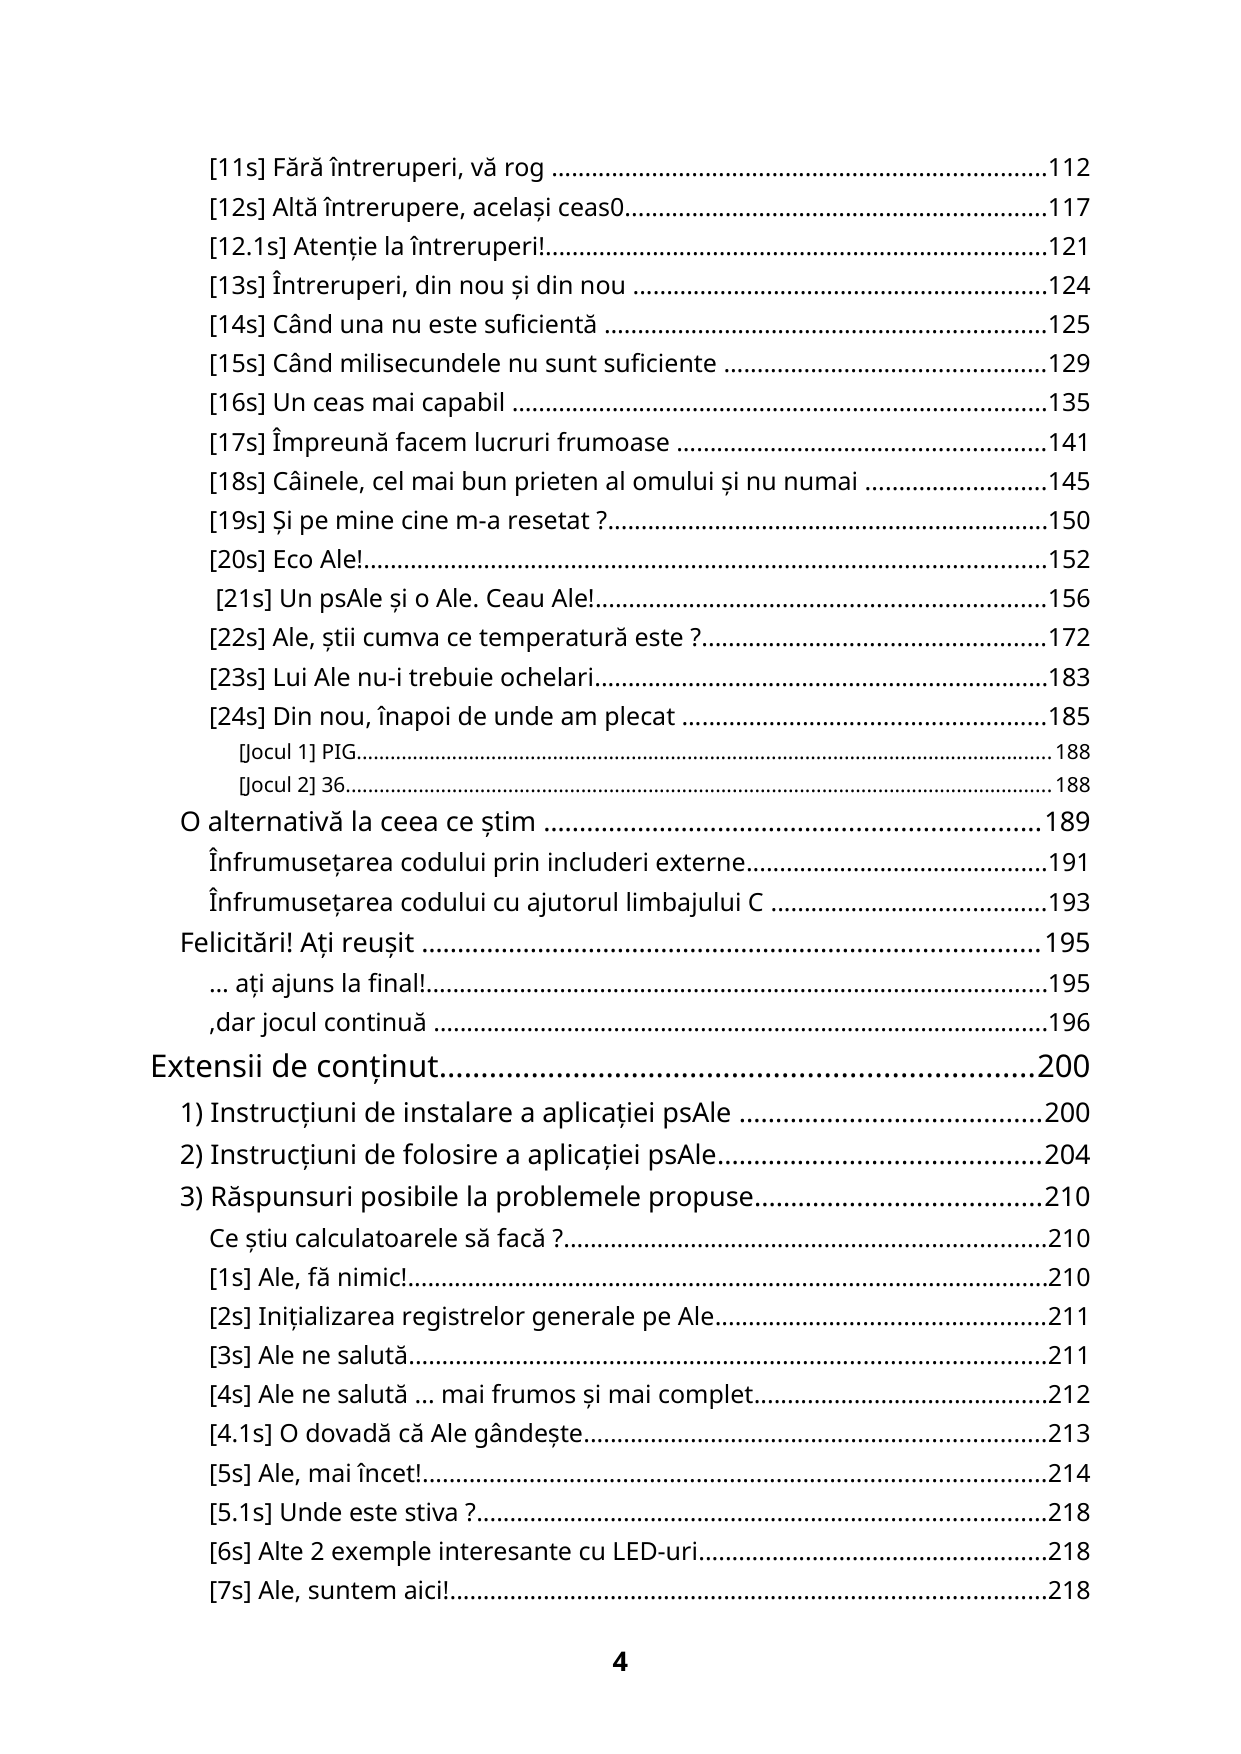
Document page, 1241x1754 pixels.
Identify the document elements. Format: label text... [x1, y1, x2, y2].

text [12.1s] Atenție la întreruperi! 121 [209, 228, 1091, 262]
text 2) Instrucțiuni de folosire a aplicației psAle 204 [179, 1136, 1091, 1172]
text [21s] Un psAle și o Ale. Ceau Ale! 156 [209, 581, 1091, 615]
text [Jocul 2] 36 188 [238, 770, 1091, 798]
text [4.1s] O dovadă că Ale gândește 213 [209, 1416, 1091, 1450]
text [16s] Un ceas mai capabil … 135 [209, 385, 1091, 419]
text [14s] Când una nu este suficientă … 125 [209, 307, 1091, 341]
text [5.1s] Unde este stiva ? 218 [209, 1494, 1091, 1528]
text [20s] Eco Ale! 152 [209, 542, 1091, 576]
text [24s] Din nou, înapoi de unde am plecat … 185 [209, 698, 1091, 732]
text [22s] Ale, știi cumva ce temperatură este ? 172 [209, 620, 1091, 654]
text [13s] Întreruperi, din nou și din nou ... 124 [209, 267, 1091, 302]
text Ce știu calculatoarele să facă ? 210 [209, 1220, 1091, 1254]
text [1s] Ale, fă nimic! 210 [209, 1259, 1091, 1293]
text [17s] Împreună facem lucruri frumoase … 141 [209, 424, 1091, 458]
text [19s] Și pe mine cine m-a resetat ? 150 [209, 502, 1091, 537]
text … ați ajuns la final! 195 [209, 966, 1091, 1000]
text O alternativă la ceea ce știm … 189 [179, 803, 1091, 839]
text [3s] Ale ne salută 211 [209, 1338, 1091, 1372]
text Înfrumusețarea codului cu ajutorul limbajului C 193 [209, 884, 1091, 918]
text [18s] Câinele, cel mai bun prieten al omului și nu numai ... 145 [209, 463, 1091, 497]
text [12s] Altă întrerupere, același ceas0... 117 [209, 189, 1091, 223]
text 3) Răspunsuri posibile la problemele propuse 210 [179, 1178, 1091, 1215]
text [5s] Ale, mai încet! 214 [209, 1455, 1091, 1489]
text ,dar jocul continuă … 196 [209, 1005, 1091, 1039]
text 1) Instrucțiuni de instalare a aplicației psAle 200 [179, 1093, 1091, 1130]
text Înfrumusețarea codului prin includeri externe 191 [209, 845, 1091, 879]
text [4s] Ale ne salută ... mai frumos și mai complet 212 [209, 1377, 1091, 1411]
text Extensii de conținut 200 [150, 1044, 1091, 1087]
text [Jocul 1] PIG 188 [238, 737, 1091, 766]
text [2s] Inițializarea registrelor generale pe Ale 211 [209, 1299, 1091, 1333]
text [7s] Ale, suntem aici! 218 [209, 1573, 1091, 1607]
text [15s] Când milisecundele nu sunt suficiente … 129 [209, 346, 1091, 380]
text Felicitări! Ați reușit … 195 [179, 923, 1091, 960]
text [23s] Lui Ale nu-i trebuie ochelari 183 [209, 659, 1091, 693]
text [6s] Alte 2 exemple interesante cu LED-uri 218 [209, 1534, 1091, 1568]
text [11s] Fără întreruperi, vă rog … 112 [209, 150, 1091, 184]
